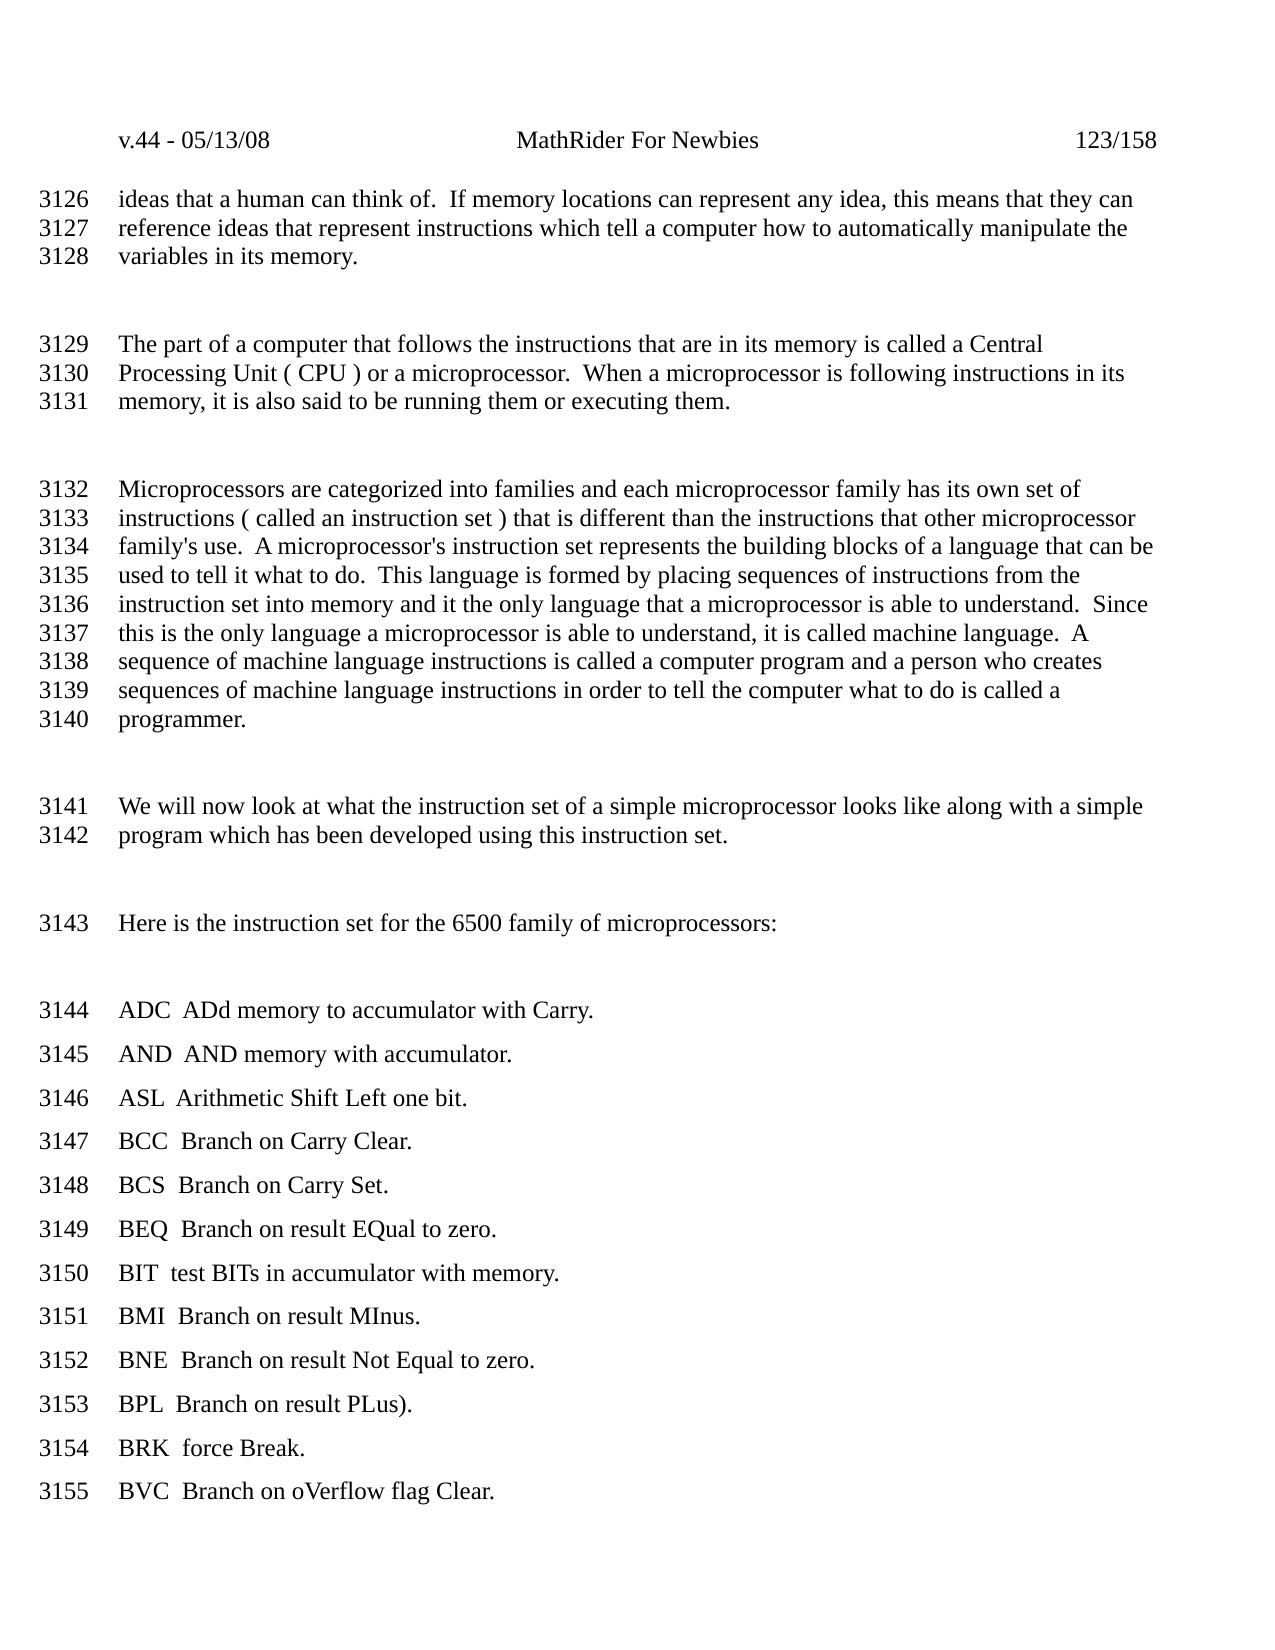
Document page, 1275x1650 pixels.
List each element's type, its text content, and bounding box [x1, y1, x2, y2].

text We will now look at what the instruction set of a simple microprocessor looks like along with a simple program which has been developed using this instruction set. [118, 791, 1157, 849]
text The part of a computer that follows the instructions that are in its memory is called a Central Processing Unit ( CPU ) or a microprocessor. When a microprocessor is following instructions in its memory, it is also said to be running them or executing them. [118, 329, 1157, 415]
text BMI Branch on result MInus. [118, 1301, 1157, 1330]
text BCS Branch on Carry Set. [118, 1170, 1157, 1199]
text BEQ Branch on result EQual to zero. [118, 1214, 1157, 1243]
text Here is the instruction set for the 6500 family of microprocessors: [118, 908, 1157, 936]
text ADC ADd memory to accumulator with Carry. [118, 995, 1157, 1024]
text BRK force Break. [118, 1433, 1157, 1461]
text BVC Branch on oVerflow flag Clear. [118, 1476, 1157, 1505]
text Microprocessors are categorized into families and each microprocessor family has its own set of instructions ( called an instruction set ) that is different than the instructions that other microprocessor family's use. A microprocessor's instruction set represents the building blocks of a language that can be used to tell it what to do. This language is formed by placing sequences of instructions from the instruction set into memory and it the only language that a microprocessor is able to understand. Since this is the only language a microprocessor is able to understand, it is called machine language. A sequence of machine language instructions is called a computer program and a person who creates sequences of machine language instructions in order to tell the computer what to do is called a programmer. [118, 474, 1157, 733]
text BPL Branch on result PLus). [118, 1389, 1157, 1418]
text BNE Branch on result Not Equal to zero. [118, 1345, 1157, 1374]
text BIT test BITs in accumulator with memory. [118, 1258, 1157, 1286]
text ASL Arithmetic Shift Left one bit. [118, 1083, 1157, 1111]
text BCC Branch on Carry Clear. [118, 1126, 1157, 1155]
text ideas that a human can think of. If memory locations can represent any idea, this means that they can reference ideas that represent instructions which tell a computer how to automatically manipulate the variables in its memory. [118, 184, 1157, 270]
text AND AND memory with accumulator. [118, 1039, 1157, 1068]
